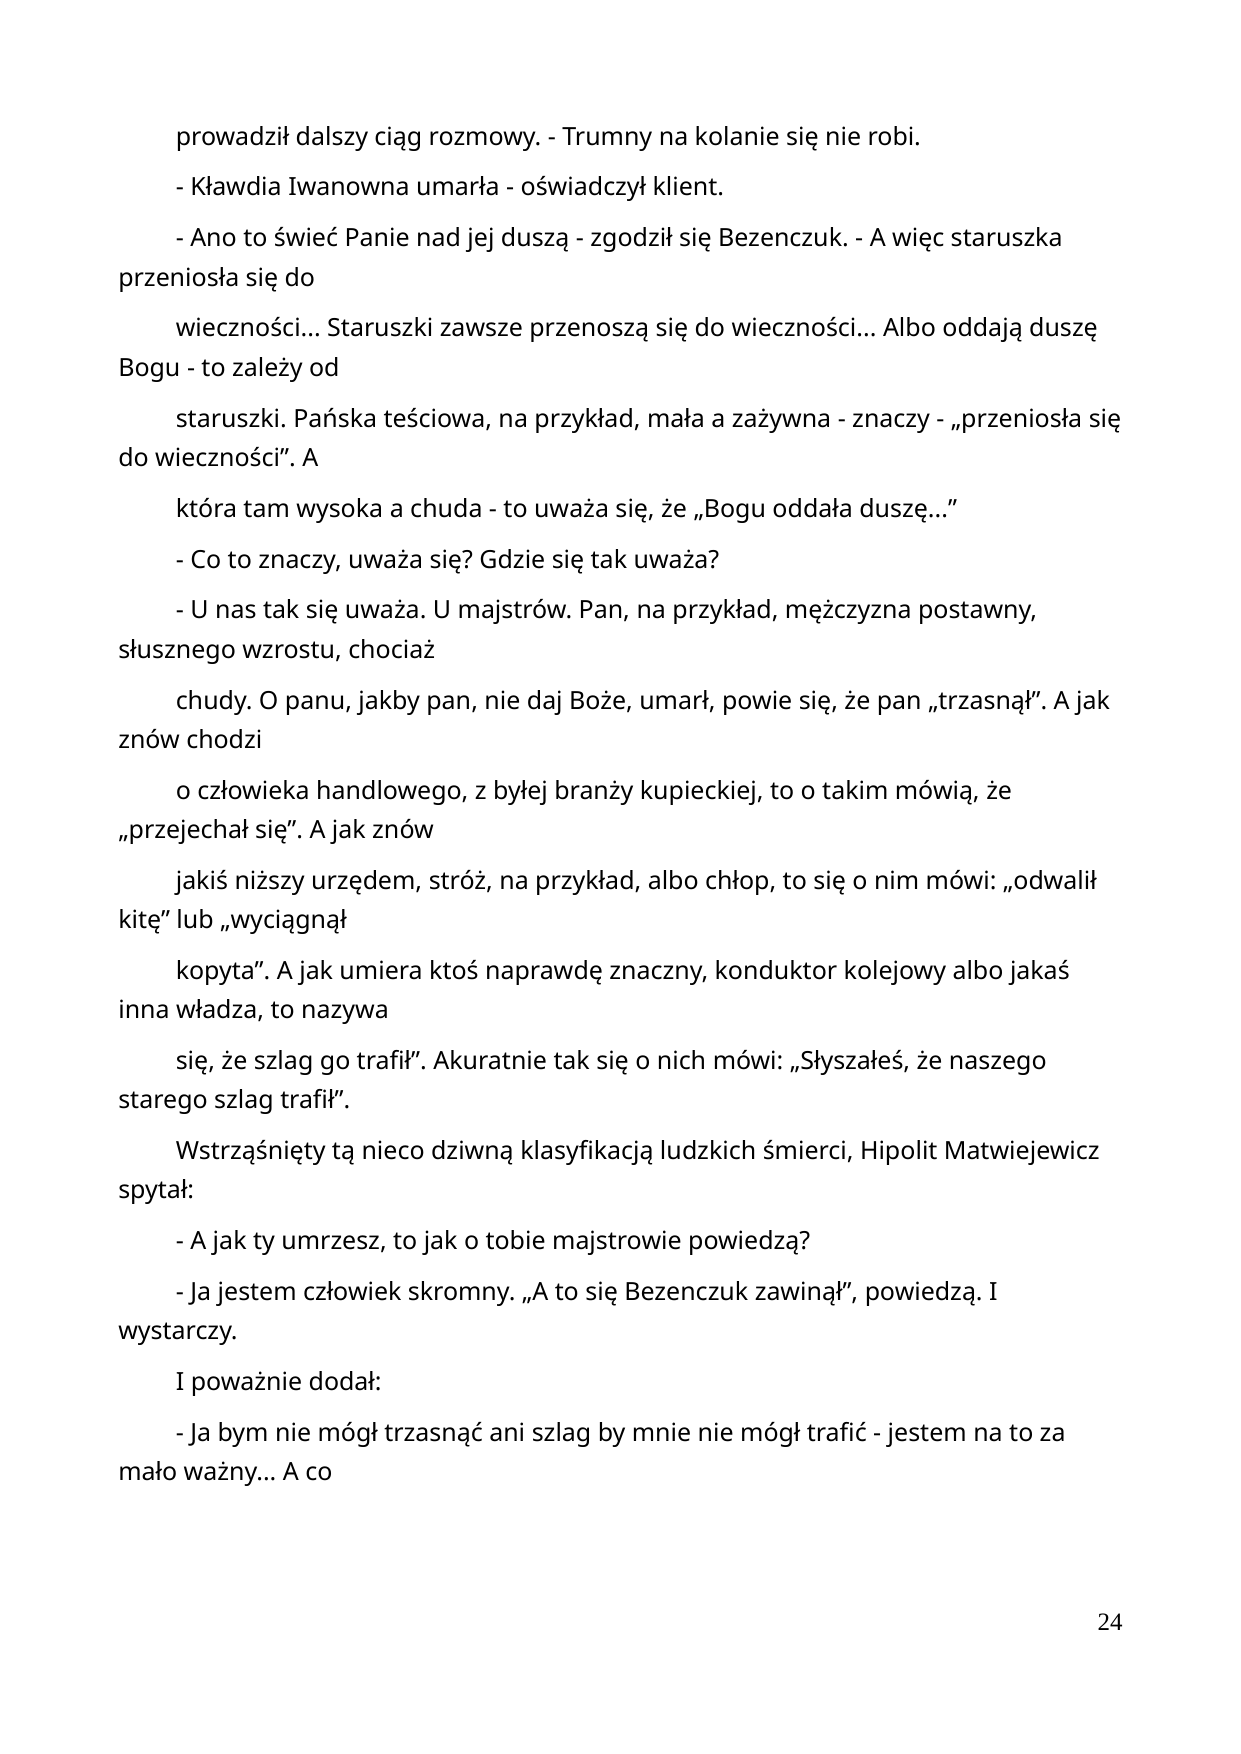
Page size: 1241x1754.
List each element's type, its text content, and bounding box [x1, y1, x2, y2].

text I poważnie dodał: [118, 1364, 1122, 1398]
text staruszki. Pańska teściowa, na przykład, mała a zażywna - znaczy - „przeniosła się do wieczności”. A [118, 400, 1122, 473]
text która tam wysoka a chuda - to uważa się, że „Bogu oddała duszę...” [118, 490, 1122, 524]
text - U nas tak się uważa. U majstrów. Pan, na przykład, mężczyzna postawny, słusznego wzrostu, chociaż [118, 592, 1122, 665]
text - Kławdia Iwanowna umarła - oświadczył klient. [118, 169, 1122, 203]
text jakiś niższy urzędem, stróż, na przykład, albo chłop, to się o nim mówi: „odwalił kitę” lub „wyciągnął [118, 862, 1122, 936]
text - Ja bym nie mógł trzasnąć ani szlag by mnie nie mógł trafić - jestem na to za mało ważny... A co [118, 1415, 1122, 1488]
text - Ja jestem człowiek skromny. „A to się Bezenczuk zawinął”, powiedzą. I wystarczy. [118, 1274, 1122, 1347]
text kopyta”. A jak umiera ktoś naprawdę znaczny, konduktor kolejowy albo jakaś inna władza, to nazywa [118, 953, 1122, 1026]
text - A jak ty umrzesz, to jak o tobie majstrowie powiedzą? [118, 1223, 1122, 1257]
text wieczności... Staruszki zawsze przenoszą się do wieczności... Albo oddają duszę Bogu - to zależy od [118, 310, 1122, 383]
text - Ano to świeć Panie nad jej duszą - zgodził się Bezenczuk. - A więc staruszka przeniosła się do [118, 220, 1122, 293]
text chudy. O panu, jakby pan, nie daj Boże, umarł, powie się, że pan „trzasnął”. A jak znów chodzi [118, 682, 1122, 756]
text prowadził dalszy ciąg rozmowy. - Trumny na kolanie się nie robi. [118, 118, 1122, 152]
text o człowieka handlowego, z byłej branży kupieckiej, to o takim mówią, że „przejechał się”. A jak znów [118, 772, 1122, 846]
text się, że szlag go trafił”. Akuratnie tak się o nich mówi: „Słyszałeś, że naszego starego szlag trafił”. [118, 1043, 1122, 1116]
text Wstrząśnięty tą nieco dziwną klasyfikacją ludzkich śmierci, Hipolit Matwiejewicz spytał: [118, 1133, 1122, 1206]
text - Co to znaczy, uważa się? Gdzie się tak uważa? [118, 541, 1122, 575]
